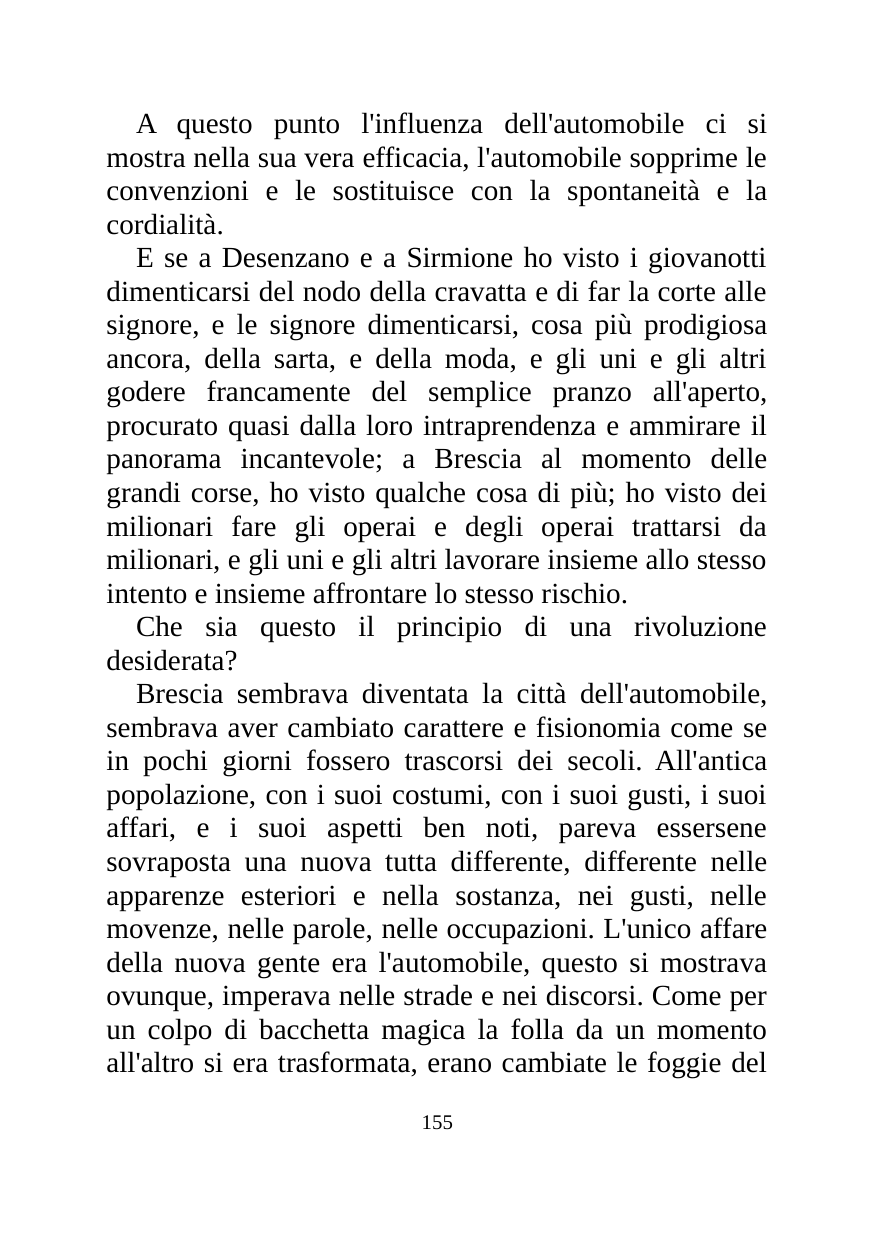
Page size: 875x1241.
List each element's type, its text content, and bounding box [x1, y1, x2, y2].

text A questo punto l'influenza dell'automobile ci si mostra nella sua vera efficacia, l'automobile sopprime le convenzioni e le sostituisce con la spontaneità e la cordialità. [106, 106, 768, 240]
text Che sia questo il principio di una rivoluzione desiderata? [106, 609, 768, 676]
text E se a Desenzano e a Sirmione ho visto i giovanotti dimenticarsi del nodo della cravatta e di far la corte alle signore, e le signore dimenticarsi, cosa più prodigiosa ancora, della sarta, e della moda, e gli uni e gli altri godere francamente del semplice pranzo all'aperto, procurato quasi dalla loro intraprendenza e ammirare il panorama incantevole; a Brescia al momento delle grandi corse, ho visto qualche cosa di più; ho visto dei milionari fare gli operai e degli operai trattarsi da milionari, e gli uni e gli altri lavorare insieme allo stesso intento e insieme affrontare lo stesso rischio. [106, 240, 768, 609]
text Brescia sembrava diventata la città dell'automobile, sembrava aver cambiato carattere e fisionomia come se in pochi giorni fossero trascorsi dei secoli. All'antica popolazione, con i suoi costumi, con i suoi gusti, i suoi affari, e i suoi aspetti ben noti, pareva essersene sovraposta una nuova tutta differente, differente nelle apparenze esteriori e nella sostanza, nei gusti, nelle movenze, nelle parole, nelle occupazioni. L'unico affare della nuova gente era l'automobile, questo si mostrava ovunque, imperava nelle strade e nei discorsi. Come per un colpo di bacchetta magica la folla da un momento all'altro si era trasformata, erano cambiate le foggie del [106, 676, 768, 1079]
